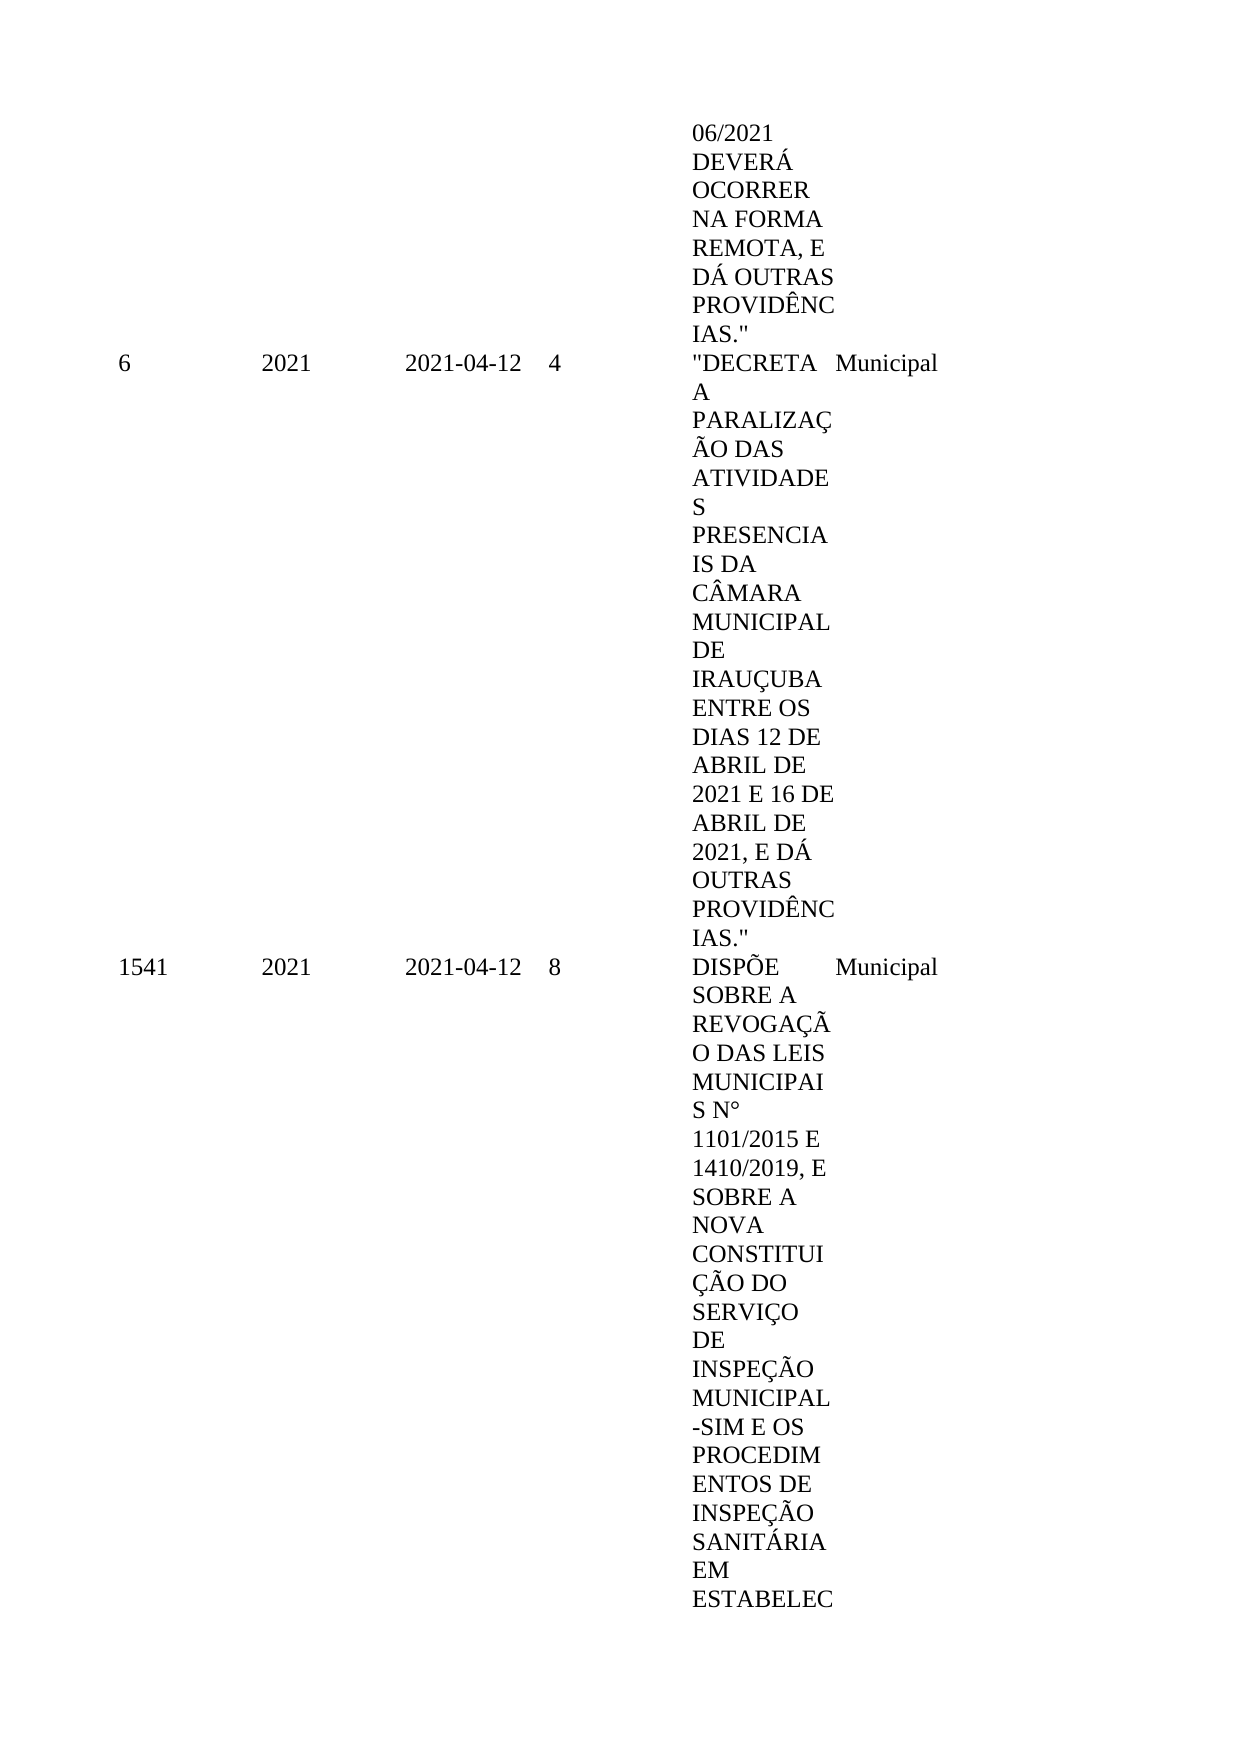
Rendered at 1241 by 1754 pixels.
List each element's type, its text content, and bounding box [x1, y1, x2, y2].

table_cell [979, 348, 1122, 952]
table_cell [261, 118, 405, 348]
table_cell [405, 118, 548, 348]
table_cell 2021 [261, 348, 405, 952]
table_cell 2021 [261, 952, 405, 1613]
table_cell Municipal [835, 952, 979, 1613]
table_cell 06/2021 DEVERÁ OCORRER NA FORMA REMOTA, E DÁ OUTRAS PROVIDÊNCIAS." [692, 118, 835, 348]
table_cell [979, 118, 1122, 348]
table_cell [979, 952, 1122, 1613]
table_cell DISPÕE SOBRE A REVOGAÇÃO DAS LEIS MUNICIPAIS N° 1101/2015 E 1410/2019, E SOBRE A NOVA CONSTITUIÇÃO DO SERVIÇO DE INSPEÇÃO MUNICIPAL-SIM E OS PROCEDIMENTOS DE INSPEÇÃO SANITÁRIA EM ESTABELEC [692, 952, 835, 1613]
table_cell [835, 118, 979, 348]
table_cell "DECRETA A PARALIZAÇÃO DAS ATIVIDADES PRESENCIAIS DA CÂMARA MUNICIPAL DE IRAUÇUBA ENTRE OS DIAS 12 DE ABRIL DE 2021 E 16 DE ABRIL DE 2021, E DÁ OUTRAS PROVIDÊNCIAS." [692, 348, 835, 952]
table_cell [118, 118, 261, 348]
table_cell 2021-04-12 [405, 952, 548, 1613]
table_cell Municipal [835, 348, 979, 952]
table_cell 1541 [118, 952, 261, 1613]
table_cell 2021-04-12 [405, 348, 548, 952]
table_cell [548, 118, 692, 348]
table_cell 4 [548, 348, 692, 952]
table_cell 6 [118, 348, 261, 952]
table_cell 8 [548, 952, 692, 1613]
